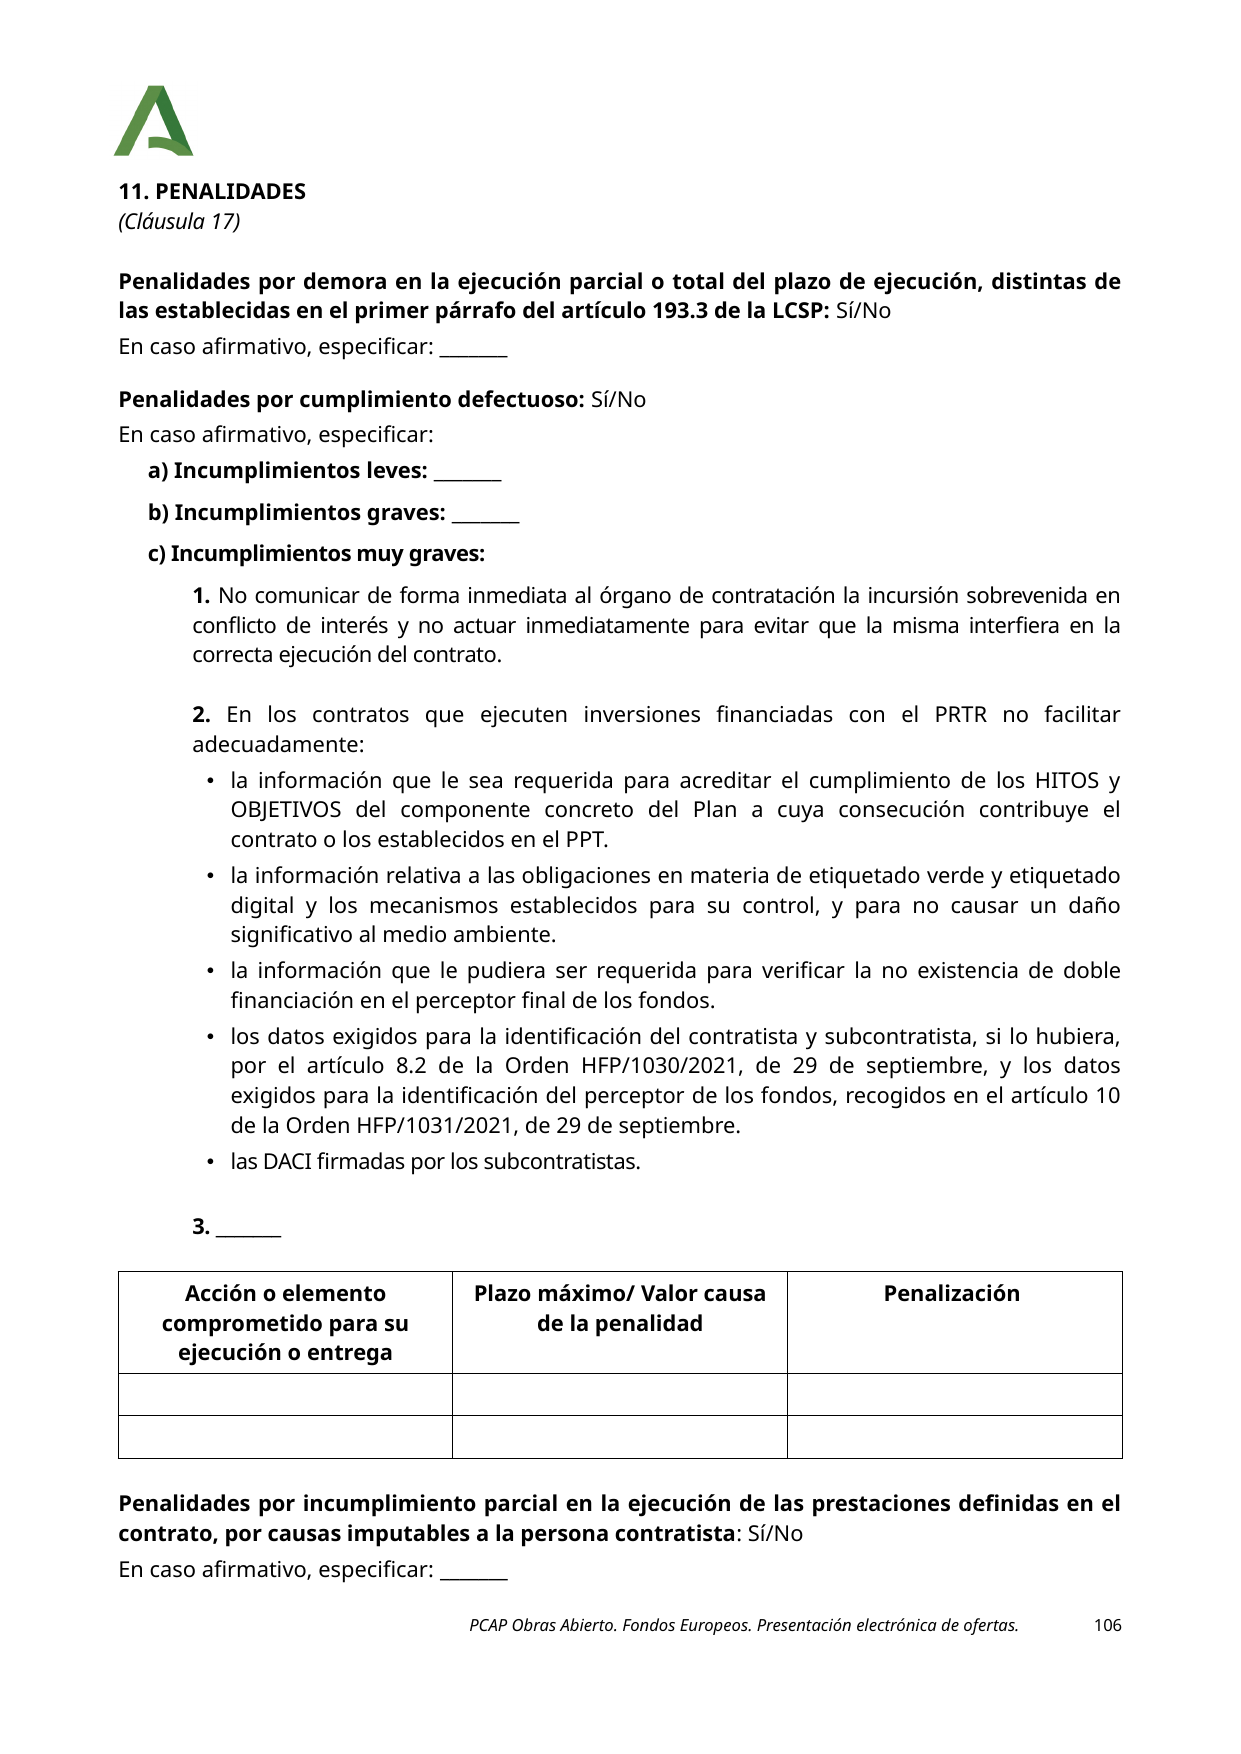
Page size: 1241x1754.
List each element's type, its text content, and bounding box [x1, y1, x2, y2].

picture [109, 81, 198, 160]
table_cell [119, 1416, 452, 1457]
text En caso afirmativo, especificar: _______ [118, 1554, 1122, 1583]
text Penalidades por incumplimiento parcial en la ejecución de las prestaciones definidas en el contrato, por causas imputables a la persona contratista: Sí/No [118, 1488, 1122, 1548]
list la información relativa a las obligaciones en materia de etiquetado verde y etiquetado digital y los mecanismos establecidos para su control, y para no causar un daño significativo al medio ambiente. [207, 860, 1122, 949]
text b) Incumplimientos graves: _______ [148, 497, 1122, 527]
text En caso afirmativo, especificar: [118, 419, 1122, 449]
text Penalidades por demora en la ejecución parcial o total del plazo de ejecución, distintas de las establecidas en el primer párrafo del artículo 193.3 de la LCSP: Sí/No [118, 266, 1122, 325]
table_cell [788, 1416, 1122, 1457]
table_cell [788, 1374, 1122, 1415]
table_header Penalización [788, 1272, 1122, 1373]
text a) Incumplimientos leves: _______ [148, 455, 1122, 485]
text (Cláusula 17) [118, 206, 1122, 236]
table_cell [453, 1416, 787, 1457]
table_cell [453, 1374, 787, 1415]
text En caso afirmativo, especificar: _______ [118, 331, 1122, 361]
table_cell [119, 1374, 452, 1415]
text Penalidades por cumplimiento defectuoso: Sí/No [118, 384, 1122, 413]
text 2. En los contratos que ejecuten inversiones financiadas con el PRTR no facilitar adecuadamente: [192, 699, 1122, 759]
list las DACI firmadas por los subcontratistas. [207, 1146, 1122, 1176]
list los datos exigidos para la identificación del contratista y subcontratista, si lo hubiera, por el artículo 8.2 de la Orden HFP/1030/2021, de 29 de septiembre, y los datos exigidos para la identificación del perceptor de los fondos, recogidos en el artículo 10 de la Orden HFP/1031/2021, de 29 de septiembre. [207, 1021, 1122, 1140]
table_header Acción o elemento comprometido para su ejecución o entrega [119, 1272, 452, 1373]
list la información que le pudiera ser requerida para verificar la no existencia de doble financiación en el perceptor final de los fondos. [207, 955, 1122, 1015]
text 11. PENALIDADES [118, 176, 1122, 206]
table_header Plazo máximo/ Valor causa de la penalidad [453, 1272, 787, 1373]
list la información que le sea requerida para acreditar el cumplimiento de los HITOS y OBJETIVOS del componente concreto del Plan a cuya consecución contribuye el contrato o los establecidos en el PPT. [207, 764, 1122, 854]
text 1. No comunicar de forma inmediata al órgano de contratación la incursión sobrevenida en conflicto de interés y no actuar inmediatamente para evitar que la misma interfiera en la correcta ejecución del contrato. [192, 580, 1122, 669]
text c) Incumplimientos muy graves: [148, 538, 1122, 568]
text 3. _______ [192, 1211, 1122, 1241]
